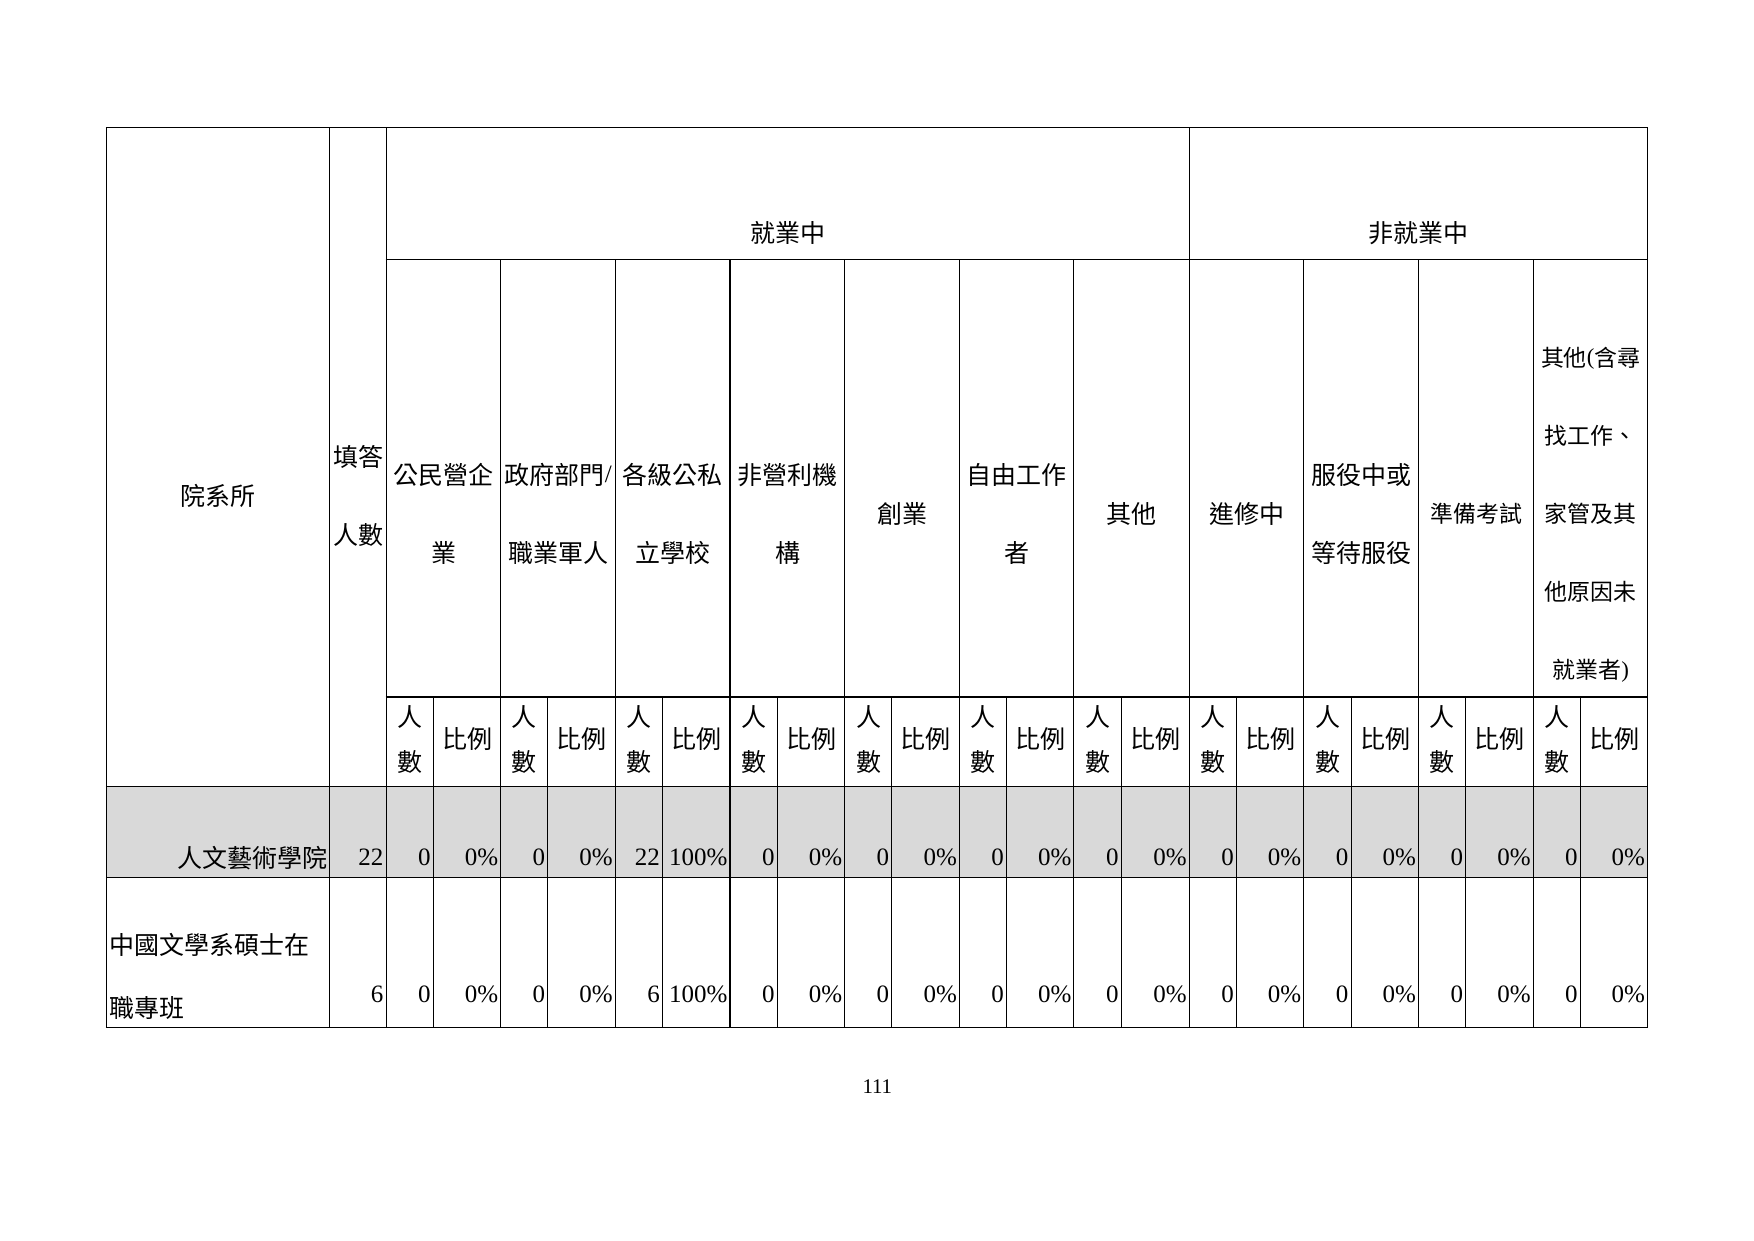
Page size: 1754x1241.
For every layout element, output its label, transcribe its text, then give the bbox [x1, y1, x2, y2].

table_cell 0 [1304, 878, 1351, 1027]
table_cell 比例 [778, 698, 844, 786]
table_cell 0 [960, 787, 1006, 877]
table_cell 0 [731, 878, 777, 1027]
table_cell 0 [1074, 878, 1121, 1027]
table_cell 人數 [1190, 698, 1236, 786]
table_cell 比例 [663, 698, 729, 786]
table_cell 人數 [1304, 698, 1351, 786]
table_cell 0 [1534, 878, 1580, 1027]
table_cell 0% [1237, 878, 1303, 1027]
table_cell 0% [1466, 787, 1533, 877]
table_cell 0% [892, 878, 959, 1027]
table_cell 比例 [1237, 698, 1303, 786]
table_cell 比例 [1466, 698, 1533, 786]
table_header 院系所 [107, 128, 329, 786]
table_cell 人數 [731, 698, 777, 786]
table_cell 比例 [892, 698, 959, 786]
table_cell 0% [434, 787, 500, 877]
table_cell 22 [330, 787, 386, 877]
table_cell 人數 [501, 698, 547, 786]
table_header 就業中 [387, 128, 1189, 259]
table_cell 比例 [1581, 698, 1647, 786]
table_cell 0% [778, 878, 844, 1027]
table_cell 0% [1122, 878, 1189, 1027]
table_cell 人文藝術學院 [107, 787, 329, 877]
table_cell 0 [845, 787, 891, 877]
table_cell 自由工作者 [960, 260, 1073, 696]
table_cell 服役中或等待服役 [1304, 260, 1418, 696]
table_cell 非營利機構 [731, 260, 844, 696]
table_cell 0% [1122, 787, 1189, 877]
table_cell 100% [663, 878, 729, 1027]
table_cell 0 [1304, 787, 1351, 877]
table_cell 0% [1352, 878, 1418, 1027]
table_cell 人數 [1074, 698, 1121, 786]
table_cell 0 [387, 878, 433, 1027]
table_cell 比例 [1122, 698, 1189, 786]
table_cell 人數 [845, 698, 891, 786]
table_cell 公民營企業 [387, 260, 500, 696]
table_cell 22 [616, 787, 662, 877]
table_cell 6 [330, 878, 386, 1027]
table_cell 人數 [1419, 698, 1465, 786]
table_cell 0 [501, 787, 547, 877]
table_cell 其他(含尋找工作、家管及其他原因未就業者) [1534, 260, 1647, 696]
table_cell 0% [1007, 787, 1073, 877]
table_cell 0% [548, 878, 615, 1027]
table_cell 0 [1190, 787, 1236, 877]
table_cell 0% [1581, 787, 1647, 877]
table_cell 0% [548, 787, 615, 877]
table_cell 比例 [548, 698, 615, 786]
table_cell 0 [1419, 878, 1465, 1027]
table_cell 0% [434, 878, 500, 1027]
table_cell 創業 [845, 260, 959, 696]
table_cell 進修中 [1190, 260, 1303, 696]
table_cell 0 [1534, 787, 1580, 877]
table_cell 各級公私立學校 [616, 260, 729, 696]
table_cell 比例 [434, 698, 500, 786]
table_cell 0% [1007, 878, 1073, 1027]
table_cell 0 [1074, 787, 1121, 877]
table_cell 6 [616, 878, 662, 1027]
table_cell 人數 [616, 698, 662, 786]
table_cell 人數 [387, 698, 433, 786]
table_cell 0% [1352, 787, 1418, 877]
table_cell 0 [731, 787, 777, 877]
table_cell 0% [892, 787, 959, 877]
table_cell 中國文學系碩士在職專班 [107, 878, 329, 1027]
table_cell 比例 [1352, 698, 1418, 786]
table_cell 0 [960, 878, 1006, 1027]
table_header 填答 人數 [330, 128, 386, 786]
table_cell 0% [778, 787, 844, 877]
table_cell 0 [1190, 878, 1236, 1027]
table_cell 其他 [1074, 260, 1189, 696]
table_cell 0 [501, 878, 547, 1027]
table_cell 政府部門/職業軍人 [501, 260, 615, 696]
table_cell 0 [845, 878, 891, 1027]
table_cell 0% [1466, 878, 1533, 1027]
table_cell 0 [387, 787, 433, 877]
table_cell 0% [1237, 787, 1303, 877]
table_cell 0% [1581, 878, 1647, 1027]
table_cell 100% [663, 787, 729, 877]
table_cell 人數 [1534, 698, 1580, 786]
table_cell 比例 [1007, 698, 1073, 786]
table_cell 0 [1419, 787, 1465, 877]
table_header 非就業中 [1190, 128, 1647, 259]
table_cell 人數 [960, 698, 1006, 786]
table_cell 準備考試 [1419, 260, 1533, 696]
